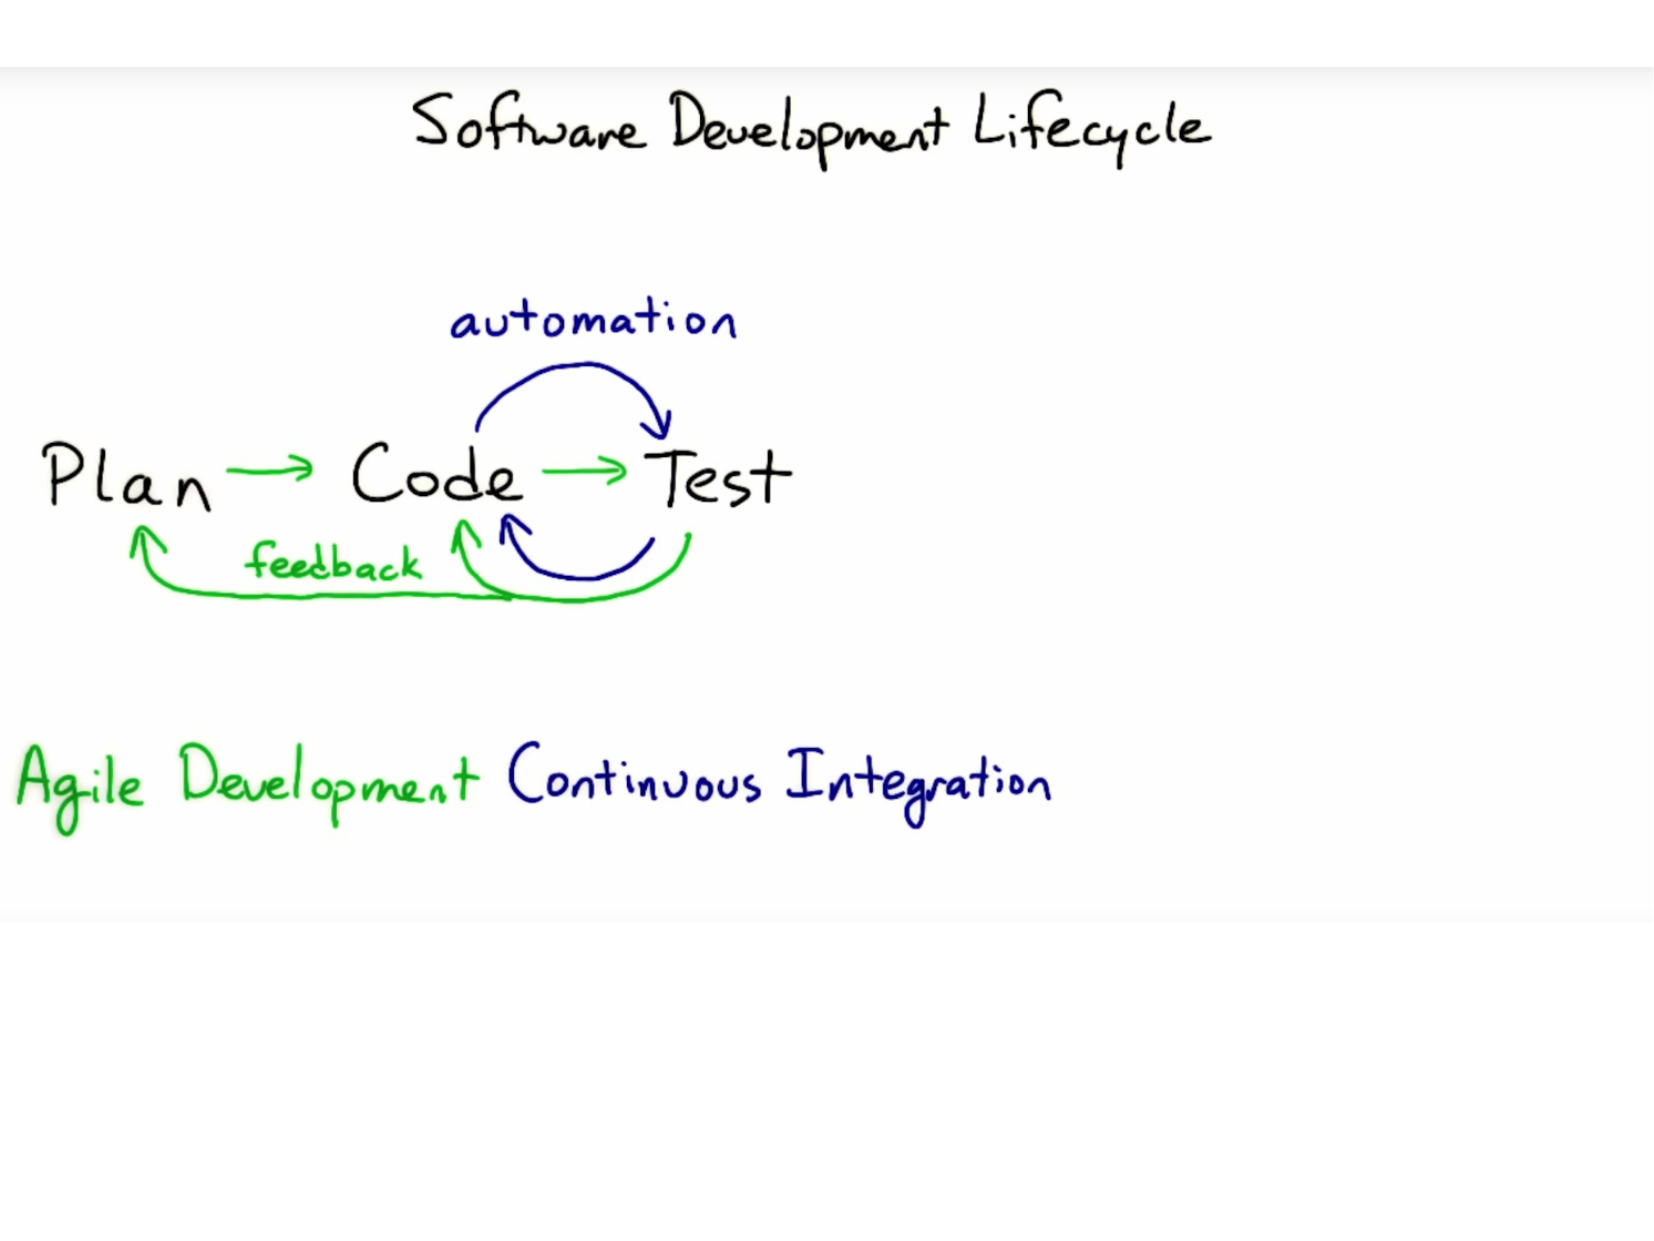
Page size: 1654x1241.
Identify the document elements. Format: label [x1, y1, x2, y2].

picture [0, 67, 1654, 923]
